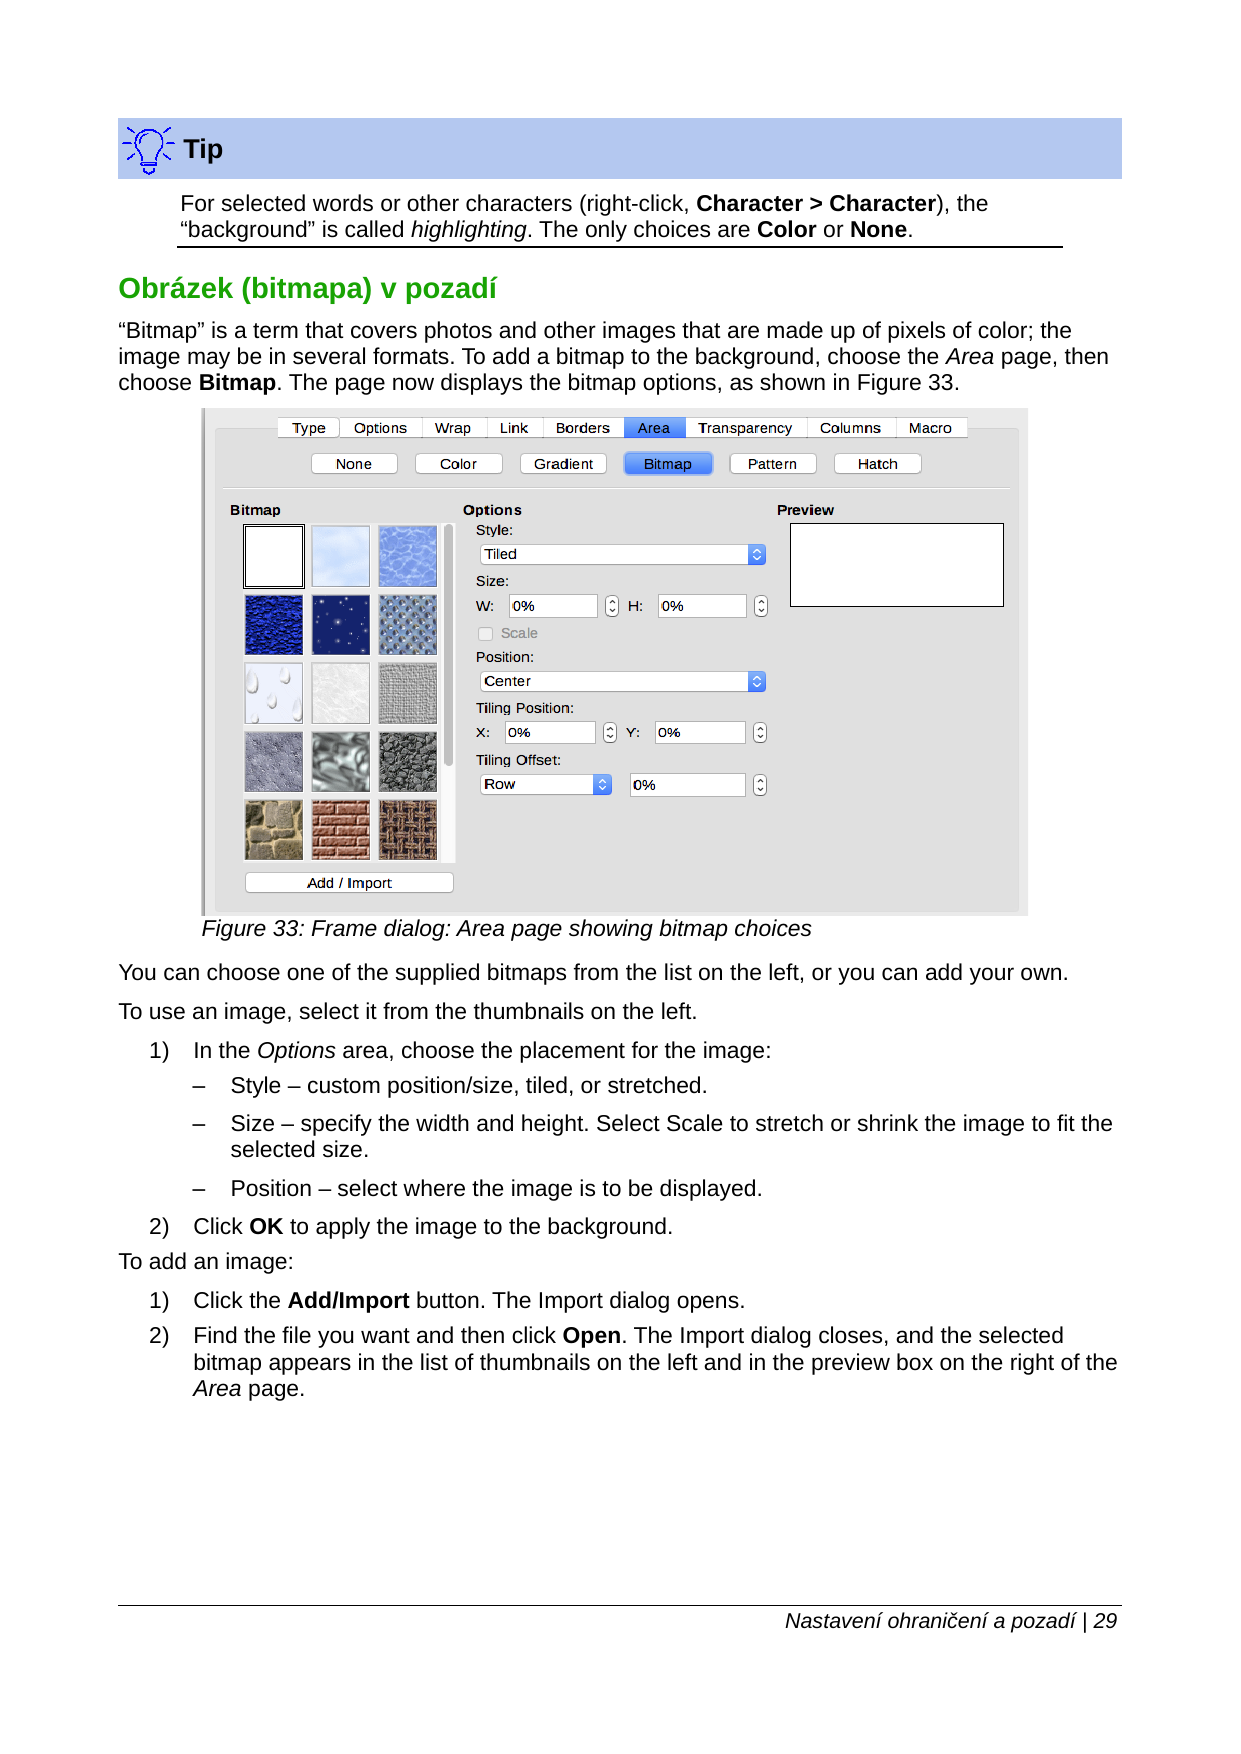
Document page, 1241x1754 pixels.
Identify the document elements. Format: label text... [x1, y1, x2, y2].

picture [119, 119, 179, 179]
text Figure 33: Frame dialog: Area page showing bitmap choices [201, 915, 1039, 941]
list Style – custom position/size, tiled, or stretched. [192, 1072, 1122, 1098]
list In the Options area, choose the placement for the image: [169, 1037, 1122, 1063]
list Find the file you want and then click Open. The Import dialog closes, and the selected bitmap appears in the list of thumbnails on the left and in the preview box on the right of the Area page. [169, 1322, 1122, 1401]
list Size – specify the width and height. Select Scale to stretch or shrink the image to fit the selected size. [192, 1110, 1122, 1163]
list Position – select where the image is to be displayed. [192, 1175, 1122, 1201]
text To use an image, select it from the thumbnails on the left. [118, 998, 1122, 1024]
picture [201, 408, 1029, 916]
subtitle Obrázek (bitmapa) v pozadí [118, 271, 1122, 305]
list Click OK to apply the image to the background. [169, 1213, 1122, 1239]
text You can choose one of the supplied bitmaps from the list on the left, or you can add your own. [118, 959, 1122, 985]
list “Bitmap” is a term that covers photos and other images that are made up of pixels of color; the image may be in several formats. To add a bitmap to the background, choose the Area page, then choose Bitmap. The page now displays the bitmap options, as shown in Figure 33. [118, 317, 1122, 396]
subtitle Tip [118, 118, 1122, 179]
text To add an image: [118, 1248, 1122, 1275]
list Click the Add/Import button. The Import dialog opens. [169, 1287, 1122, 1313]
text For selected words or other characters (right-click, Character > Character), the “background” is called highlighting. The only choices are Color or None. [177, 187, 1063, 246]
